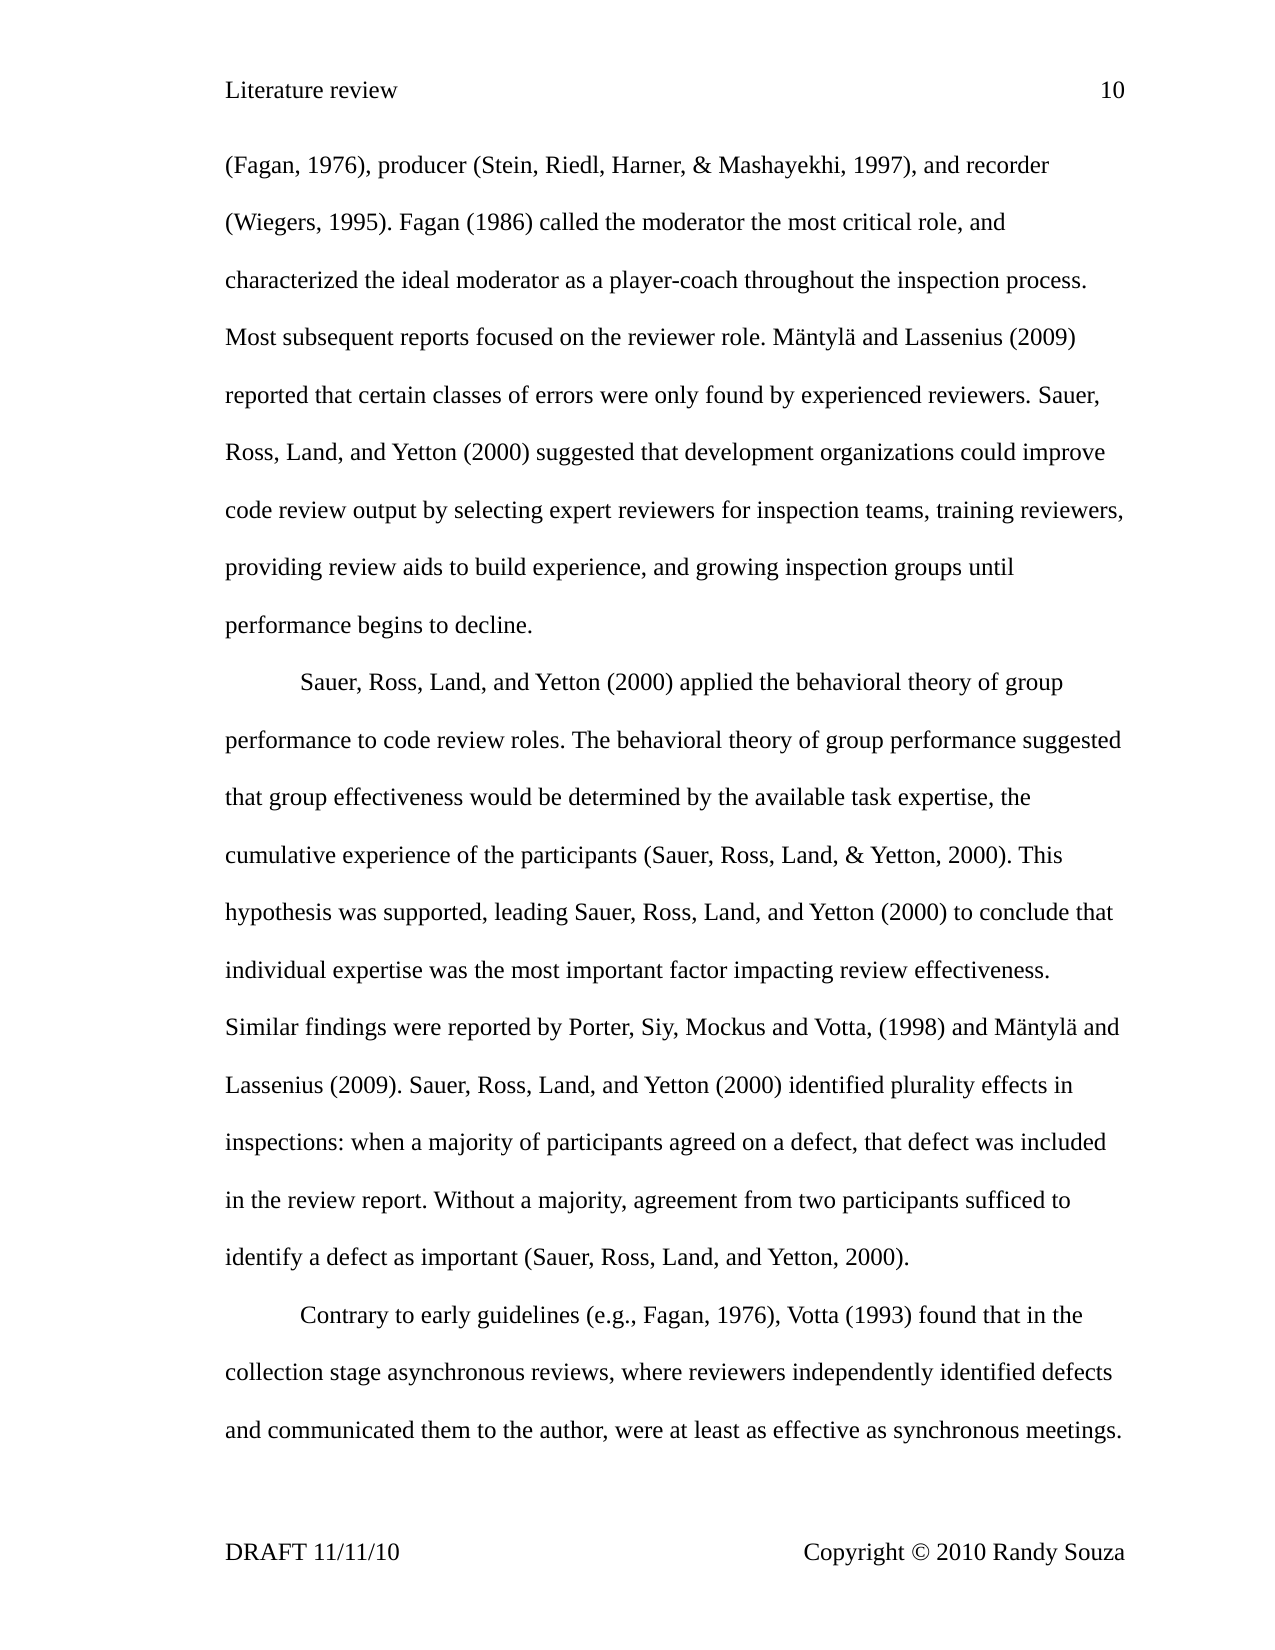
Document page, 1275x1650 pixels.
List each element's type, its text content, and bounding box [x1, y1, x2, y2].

text Contrary to early guidelines (e.g., Fagan, 1976), Votta (1993) found that in the collection stage asynchronous reviews, where reviewers independently identified defects and communicated them to the author, were at least as effective as synchronous meetings. [225, 1300, 1125, 1444]
text Sauer, Ross, Land, and Yetton (2000) applied the behavioral theory of group performance to code review roles. The behavioral theory of group performance suggested that group effectiveness would be determined by the available task expertise, the cumulative experience of the participants (Sauer, Ross, Land, & Yetton, 2000). This hypothesis was supported, leading Sauer, Ross, Land, and Yetton (2000) to conclude that individual expertise was the most important factor impacting review effectiveness. Similar findings were reported by Porter, Siy, Mockus and Votta, (1998) and Mäntylä and Lassenius (2009). Sauer, Ross, Land, and Yetton (2000) identified plurality effects in inspections: when a majority of participants agreed on a defect, that defect was included in the review report. Without a majority, agreement from two participants sufficed to identify a defect as important (Sauer, Ross, Land, and Yetton, 2000). [225, 667, 1125, 1271]
text (Fagan, 1976), producer (Stein, Riedl, Harner, & Mashayekhi, 1997), and recorder (Wiegers, 1995). Fagan (1986) called the moderator the most critical role, and characterized the ideal moderator as a player-coach throughout the inspection process. Most subsequent reports focused on the reviewer role. Mäntylä and Lassenius (2009) reported that certain classes of errors were only found by experienced reviewers. Sauer, Ross, Land, and Yetton (2000) suggested that development organizations could improve code review output by selecting expert reviewers for inspection teams, training reviewers, providing review aids to build experience, and growing inspection groups until performance begins to decline. [225, 150, 1125, 639]
